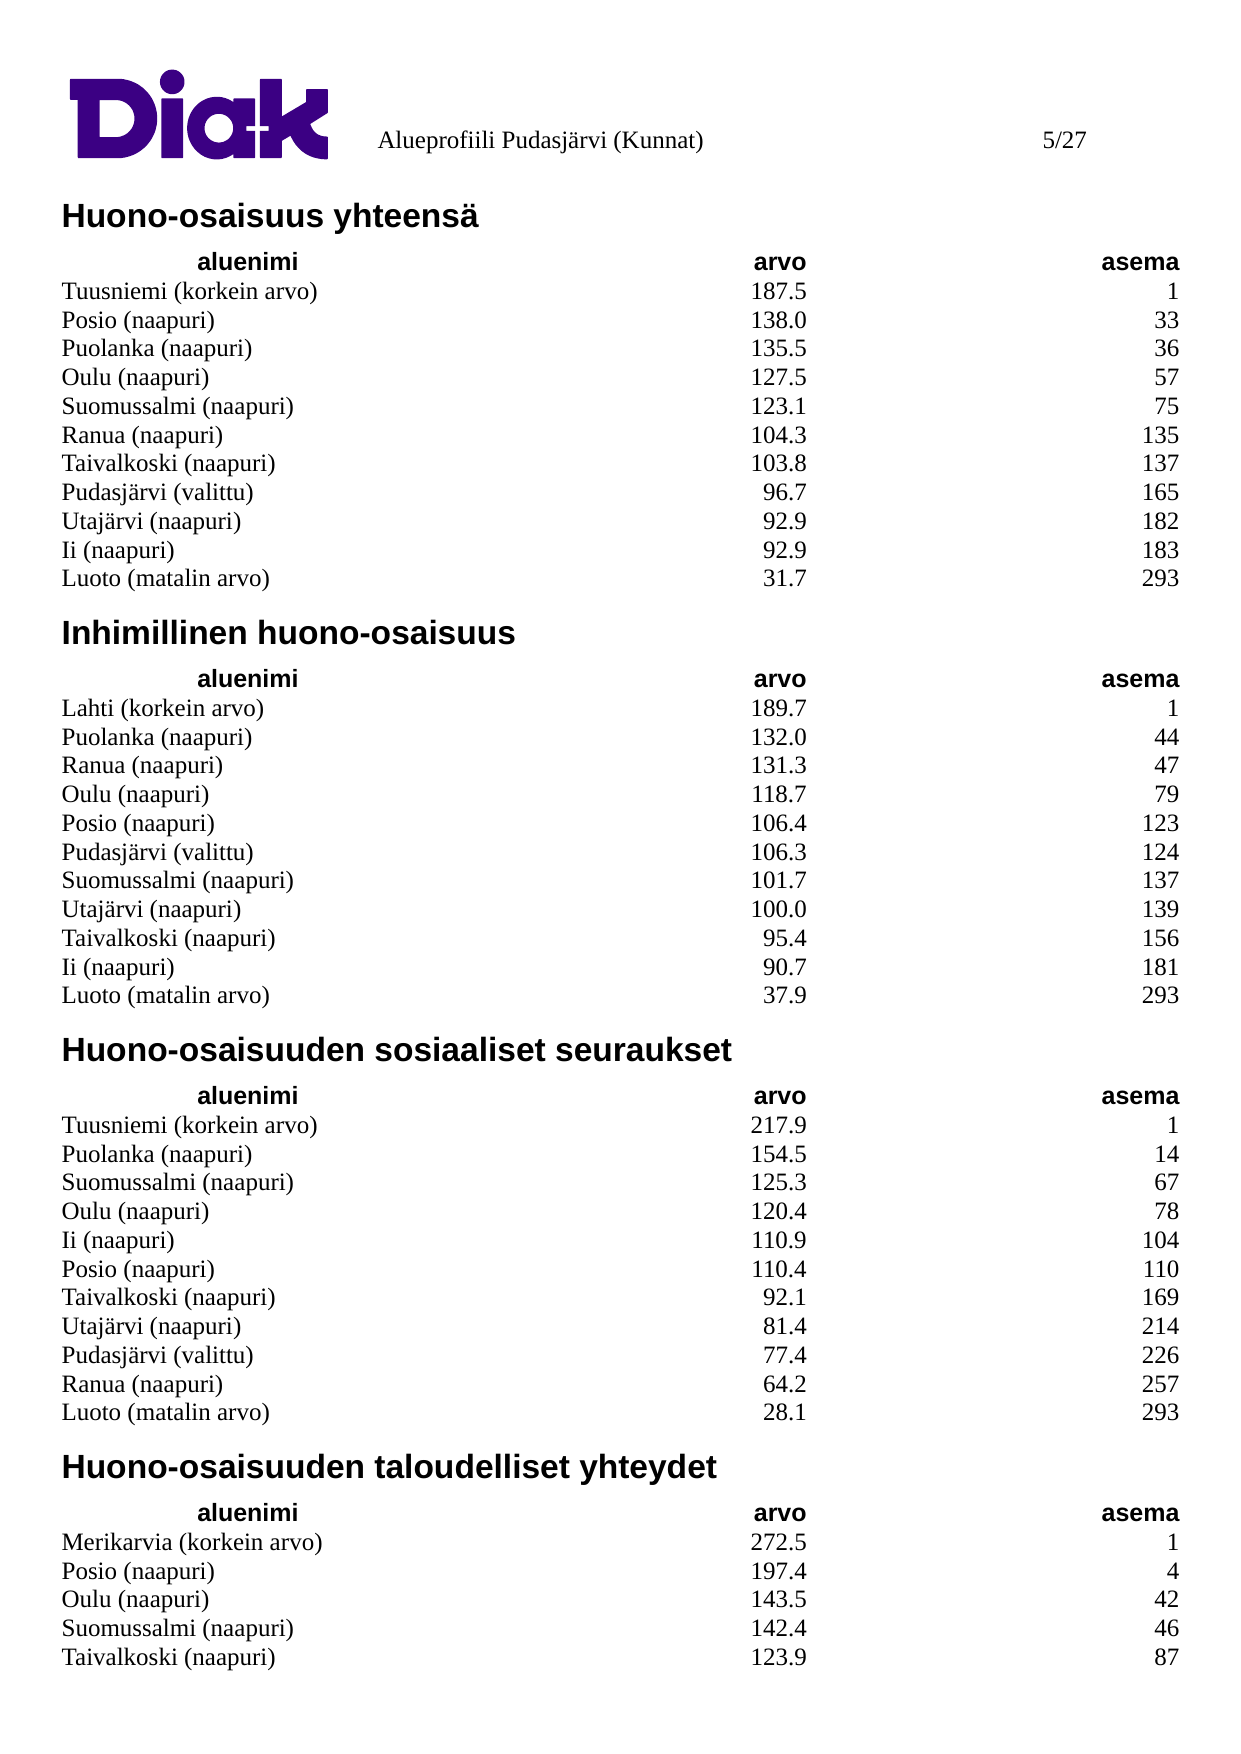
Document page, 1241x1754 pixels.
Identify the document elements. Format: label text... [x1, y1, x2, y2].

table_cell Ii (naapuri) [61, 1225, 434, 1254]
table_header asema [806, 664, 1179, 693]
table_cell 123.9 [434, 1642, 806, 1671]
table_cell Lahti (korkein arvo) [61, 693, 434, 722]
table_cell 118.7 [434, 779, 806, 808]
table_cell 165 [806, 477, 1179, 506]
table_cell 79 [806, 779, 1179, 808]
table_cell Suomussalmi (naapuri) [61, 391, 434, 420]
table_cell Luoto (matalin arvo) [61, 564, 434, 592]
table_cell 139 [806, 894, 1179, 923]
table_cell 31.7 [434, 564, 806, 592]
table_header arvo [434, 1498, 806, 1527]
table_cell 46 [806, 1613, 1179, 1642]
table_cell Luoto (matalin arvo) [61, 1398, 434, 1426]
subtitle Huono-osaisuuden sosiaaliset seuraukset [61, 1030, 1179, 1069]
table_header aluenimi [61, 664, 434, 693]
table_cell Taivalkoski (naapuri) [61, 1642, 434, 1671]
table_cell 64.2 [434, 1369, 806, 1397]
table_header asema [806, 1081, 1179, 1110]
table_cell 81.4 [434, 1311, 806, 1340]
subtitle Inhimillinen huono-osaisuus [61, 613, 1179, 652]
table_cell Ranua (naapuri) [61, 420, 434, 448]
table_cell 137 [806, 866, 1179, 894]
table_cell 154.5 [434, 1139, 806, 1167]
table_cell 47 [806, 751, 1179, 779]
table_cell 123.1 [434, 391, 806, 420]
table_cell Taivalkoski (naapuri) [61, 1283, 434, 1311]
table_cell 135.5 [434, 334, 806, 362]
table_cell Suomussalmi (naapuri) [61, 1168, 434, 1196]
table_cell 33 [806, 305, 1179, 333]
table_cell Tuusniemi (korkein arvo) [61, 1110, 434, 1139]
subtitle Huono-osaisuuden taloudelliset yhteydet [61, 1447, 1179, 1486]
table_cell Suomussalmi (naapuri) [61, 866, 434, 894]
table_cell Taivalkoski (naapuri) [61, 923, 434, 952]
table_cell 131.3 [434, 751, 806, 779]
table_cell Puolanka (naapuri) [61, 722, 434, 751]
table_cell 67 [806, 1168, 1179, 1196]
table_cell 1 [806, 276, 1179, 305]
table_cell 189.7 [434, 693, 806, 722]
table_cell Utajärvi (naapuri) [61, 1311, 434, 1340]
table_cell 103.8 [434, 449, 806, 477]
table_cell Ii (naapuri) [61, 535, 434, 563]
table_cell 183 [806, 535, 1179, 563]
table_cell 135 [806, 420, 1179, 448]
table_cell 138.0 [434, 305, 806, 333]
table_cell 92.9 [434, 535, 806, 563]
table_cell Ranua (naapuri) [61, 1369, 434, 1397]
table_cell 1 [806, 1527, 1179, 1556]
table_cell 293 [806, 564, 1179, 592]
table_cell 197.4 [434, 1556, 806, 1584]
table_cell Luoto (matalin arvo) [61, 981, 434, 1009]
table_cell Posio (naapuri) [61, 1556, 434, 1584]
table_cell Puolanka (naapuri) [61, 334, 434, 362]
table_cell 106.4 [434, 808, 806, 837]
table_cell Puolanka (naapuri) [61, 1139, 434, 1167]
table_cell 123 [806, 808, 1179, 837]
table_cell 226 [806, 1340, 1179, 1369]
table_cell 1 [806, 1110, 1179, 1139]
table_cell Oulu (naapuri) [61, 1585, 434, 1613]
table_cell 124 [806, 837, 1179, 866]
table_cell 169 [806, 1283, 1179, 1311]
subtitle Huono-osaisuus yhteensä [61, 196, 1179, 235]
table_cell 217.9 [434, 1110, 806, 1139]
table_cell Pudasjärvi (valittu) [61, 1340, 434, 1369]
table_cell 75 [806, 391, 1179, 420]
table_header aluenimi [61, 247, 434, 276]
table_cell Merikarvia (korkein arvo) [61, 1527, 434, 1556]
table_header arvo [434, 664, 806, 693]
table_cell 156 [806, 923, 1179, 952]
table_cell Posio (naapuri) [61, 1254, 434, 1282]
table_cell 44 [806, 722, 1179, 751]
table_cell 110.9 [434, 1225, 806, 1254]
table_cell 92.1 [434, 1283, 806, 1311]
table_cell 95.4 [434, 923, 806, 952]
table_cell Ranua (naapuri) [61, 751, 434, 779]
table_cell Suomussalmi (naapuri) [61, 1613, 434, 1642]
table_cell 28.1 [434, 1398, 806, 1426]
table_cell 257 [806, 1369, 1179, 1397]
table_cell 137 [806, 449, 1179, 477]
table_cell Utajärvi (naapuri) [61, 506, 434, 535]
table_cell Posio (naapuri) [61, 808, 434, 837]
table_cell 127.5 [434, 362, 806, 391]
table_cell Posio (naapuri) [61, 305, 434, 333]
table_cell 293 [806, 1398, 1179, 1426]
table_header asema [806, 1498, 1179, 1527]
table_cell 101.7 [434, 866, 806, 894]
table_cell 77.4 [434, 1340, 806, 1369]
table_header aluenimi [61, 1081, 434, 1110]
table_cell 132.0 [434, 722, 806, 751]
table_cell 14 [806, 1139, 1179, 1167]
table_cell Oulu (naapuri) [61, 362, 434, 391]
table_cell Oulu (naapuri) [61, 1196, 434, 1225]
table_cell 182 [806, 506, 1179, 535]
table_cell 57 [806, 362, 1179, 391]
table_cell 106.3 [434, 837, 806, 866]
table_cell 125.3 [434, 1168, 806, 1196]
table_cell 87 [806, 1642, 1179, 1671]
table_cell 120.4 [434, 1196, 806, 1225]
table_cell 100.0 [434, 894, 806, 923]
table_cell 181 [806, 952, 1179, 981]
table_header arvo [434, 1081, 806, 1110]
table_cell Oulu (naapuri) [61, 779, 434, 808]
table_cell 96.7 [434, 477, 806, 506]
table_cell 92.9 [434, 506, 806, 535]
table_cell 42 [806, 1585, 1179, 1613]
table_cell 104 [806, 1225, 1179, 1254]
table_cell 1 [806, 693, 1179, 722]
table_cell 37.9 [434, 981, 806, 1009]
table_cell 104.3 [434, 420, 806, 448]
table_cell Ii (naapuri) [61, 952, 434, 981]
table_cell 293 [806, 981, 1179, 1009]
table_cell 4 [806, 1556, 1179, 1584]
table_cell 90.7 [434, 952, 806, 981]
table_cell 110.4 [434, 1254, 806, 1282]
table_cell Pudasjärvi (valittu) [61, 837, 434, 866]
table_header aluenimi [61, 1498, 434, 1527]
table_cell 187.5 [434, 276, 806, 305]
table_cell 272.5 [434, 1527, 806, 1556]
table_cell 142.4 [434, 1613, 806, 1642]
table_cell 143.5 [434, 1585, 806, 1613]
table_header asema [806, 247, 1179, 276]
table_cell 78 [806, 1196, 1179, 1225]
table_cell Utajärvi (naapuri) [61, 894, 434, 923]
table_cell Pudasjärvi (valittu) [61, 477, 434, 506]
table_cell Taivalkoski (naapuri) [61, 449, 434, 477]
table_cell 36 [806, 334, 1179, 362]
table_cell Tuusniemi (korkein arvo) [61, 276, 434, 305]
table_cell 110 [806, 1254, 1179, 1282]
table_cell 214 [806, 1311, 1179, 1340]
table_header arvo [434, 247, 806, 276]
